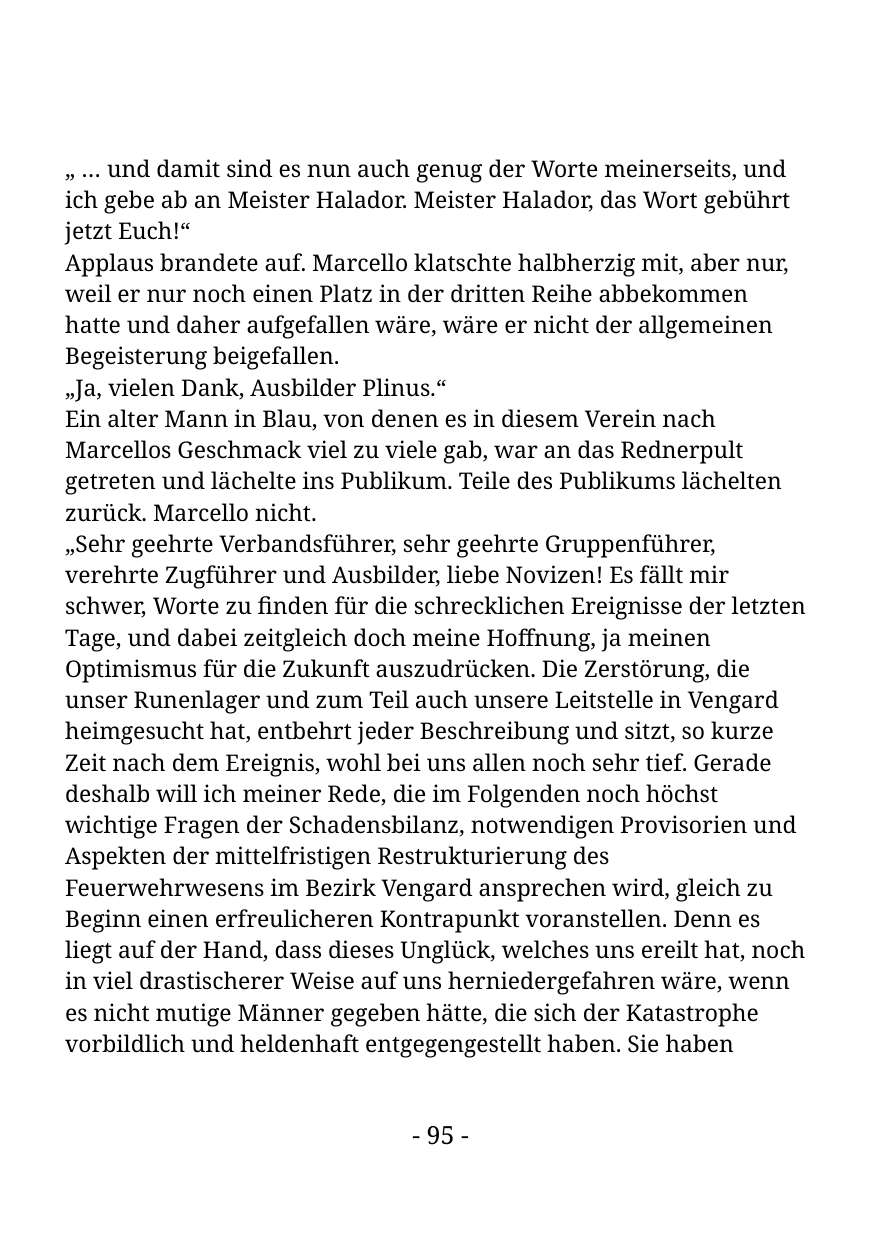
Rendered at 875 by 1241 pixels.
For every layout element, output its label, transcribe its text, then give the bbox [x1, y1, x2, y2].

text Applaus brandete auf. Marcello klatschte halbherzig mit, aber nur, weil er nur noch einen Platz in der dritten Reihe abbekommen hatte und daher aufgefallen wäre, wäre er nicht der allgemeinen Begeisterung beigefallen. [65, 247, 809, 372]
text „ … und damit sind es nun auch genug der Worte meinerseits, und ich gebe ab an Meister Halador. Meister Halador, das Wort gebührt jetzt Euch!“ [65, 153, 809, 247]
text „Ja, vielen Dank, Ausbilder Plinus.“ [65, 372, 809, 403]
text Ein alter Mann in Blau, von denen es in diesem Verein nach Marcellos Geschmack viel zu viele gab, war an das Rednerpult getreten und lächelte ins Publikum. Teile des Publikums lächelten zurück. Marcello nicht. [65, 403, 809, 528]
text „Sehr geehrte Verbandsführer, sehr geehrte Gruppenführer, verehrte Zugführer und Ausbilder, liebe Novizen! Es fällt mir schwer, Worte zu finden für die schrecklichen Ereignisse der letzten Tage, und dabei zeitgleich doch meine Hoffnung, ja meinen Optimismus für die Zukunft auszudrücken. Die Zerstörung, die unser Runenlager und zum Teil auch unsere Leitstelle in Vengard heimgesucht hat, entbehrt jeder Beschreibung und sitzt, so kurze Zeit nach dem Ereignis, wohl bei uns allen noch sehr tief. Gerade deshalb will ich meiner Rede, die im Folgenden noch höchst wichtige Fragen der Schadensbilanz, notwendigen Provisorien und Aspekten der mittelfristigen Restrukturierung des Feuerwehrwesens im Bezirk Vengard ansprechen wird, gleich zu Beginn einen erfreulicheren Kontrapunkt voranstellen. Denn es liegt auf der Hand, dass dieses Unglück, welches uns ereilt hat, noch in viel drastischerer Weise auf uns herniedergefahren wäre, wenn es nicht mutige Männer gegeben hätte, die sich der Katastrophe vorbildlich und heldenhaft entgegengestellt haben. Sie haben [65, 528, 809, 1059]
